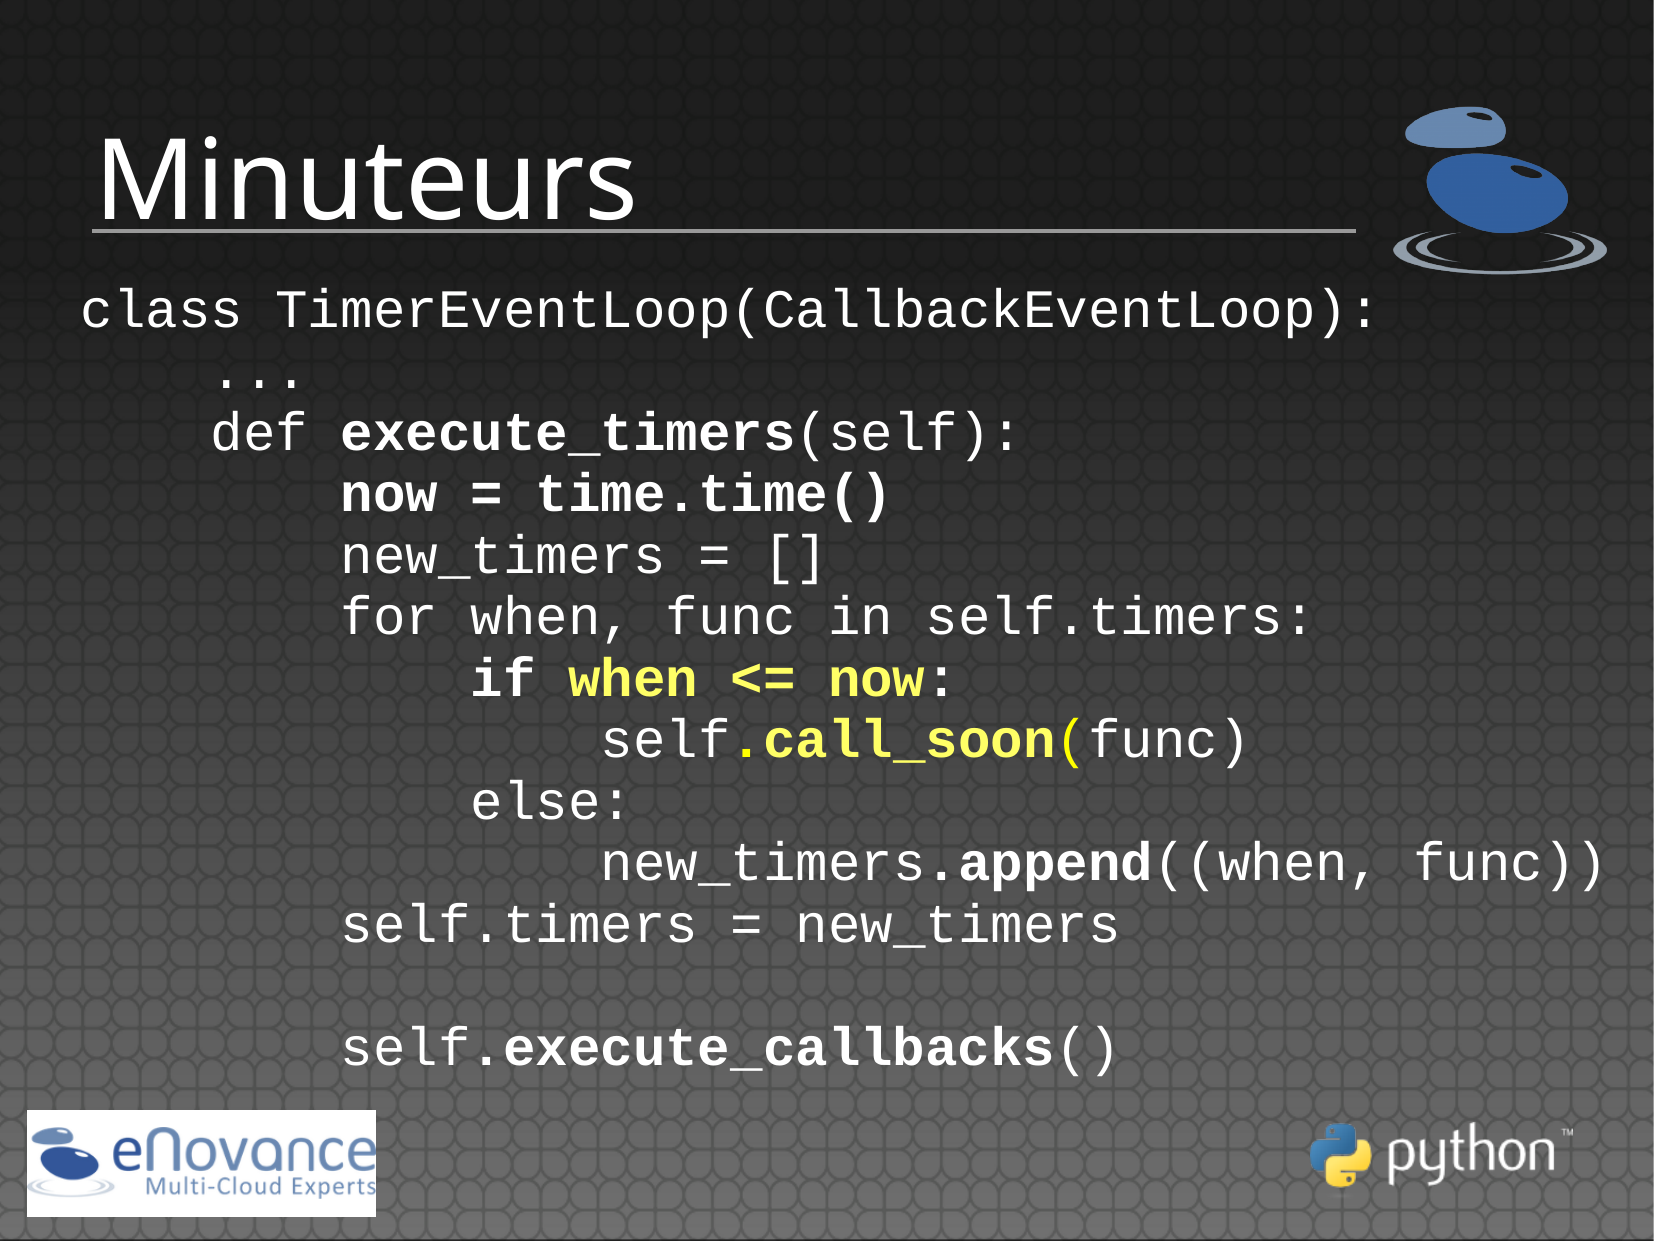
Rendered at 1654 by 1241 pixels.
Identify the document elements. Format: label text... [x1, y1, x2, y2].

picture [0, 0, 1654, 1241]
title Minuteurs [94, 100, 1426, 251]
text_box class TimerEventLoop(CallbackEventLoop): ... def execute_timers(self): now = time.time() new_timers = [] for when, func in self.timers: if when <= now: self.call_soon(func) else: new_timers.append((when, func)) self.timers = new_timers self.execute_callbacks() [66, 274, 1624, 1151]
